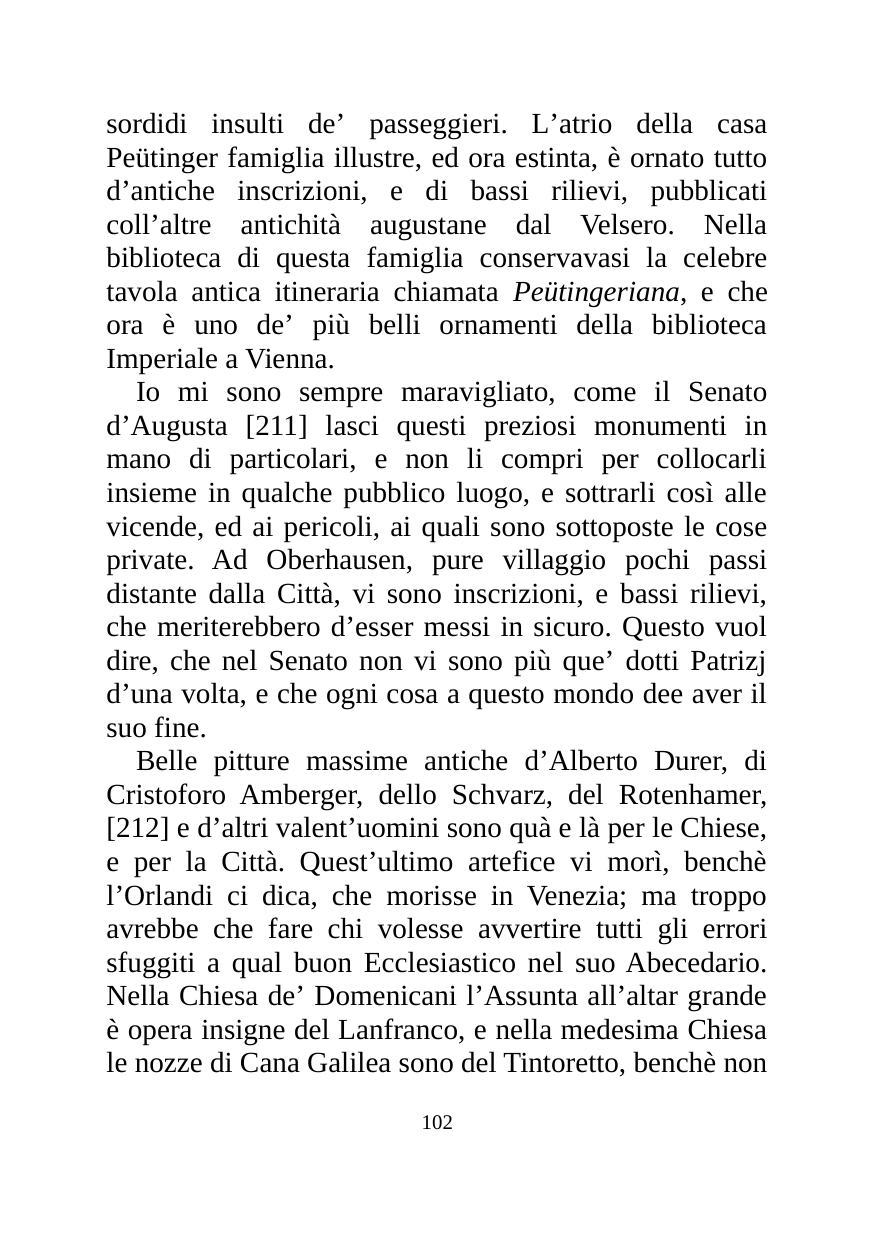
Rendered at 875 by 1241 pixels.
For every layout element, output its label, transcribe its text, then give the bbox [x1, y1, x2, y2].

text Belle pitture massime antiche dʼAlberto Durer, di Cristoforo Amberger, dello Schvarz, del Rotenhamer, [212] e dʼaltri valentʼuomini sono quà e là per le Chiese, e per la Città. Questʼultimo artefice vi morì, benchè lʼOrlandi ci dica, che morisse in Venezia; ma troppo avrebbe che fare chi volesse avvertire tutti gli errori sfuggiti a qual buon Ecclesiastico nel suo Abecedario. Nella Chiesa deʼ Domenicani lʼAssunta allʼaltar grande è opera insigne del Lanfranco, e nella medesima Chiesa le nozze di Cana Galilea sono del Tintoretto, benchè non [106, 743, 768, 1079]
text Io mi sono sempre maravigliato, come il Senato dʼAugusta [211] lasci questi preziosi monumenti in mano di particolari, e non li compri per collocarli insieme in qualche pubblico luogo, e sottrarli così alle vicende, ed ai pericoli, ai quali sono sottoposte le cose private. Ad Oberhausen, pure villaggio pochi passi distante dalla Città, vi sono inscrizioni, e bassi rilievi, che meriterebbero dʼesser messi in sicuro. Questo vuol dire, che nel Senato non vi sono più queʼ dotti Patrizj dʼuna volta, e che ogni cosa a questo mondo dee aver il suo fine. [106, 374, 768, 743]
text sordidi insulti deʼ passeggieri. Lʼatrio della casa Peütinger famiglia illustre, ed ora estinta, è ornato tutto d’antiche inscrizioni, e di bassi rilievi, pubblicati collʼaltre antichità augustane dal Velsero. Nella biblioteca di questa famiglia conservavasi la celebre tavola antica itineraria chiamata Peütingeriana, e che ora è uno deʼ più belli ornamenti della biblioteca Imperiale a Vienna. [106, 106, 768, 374]
